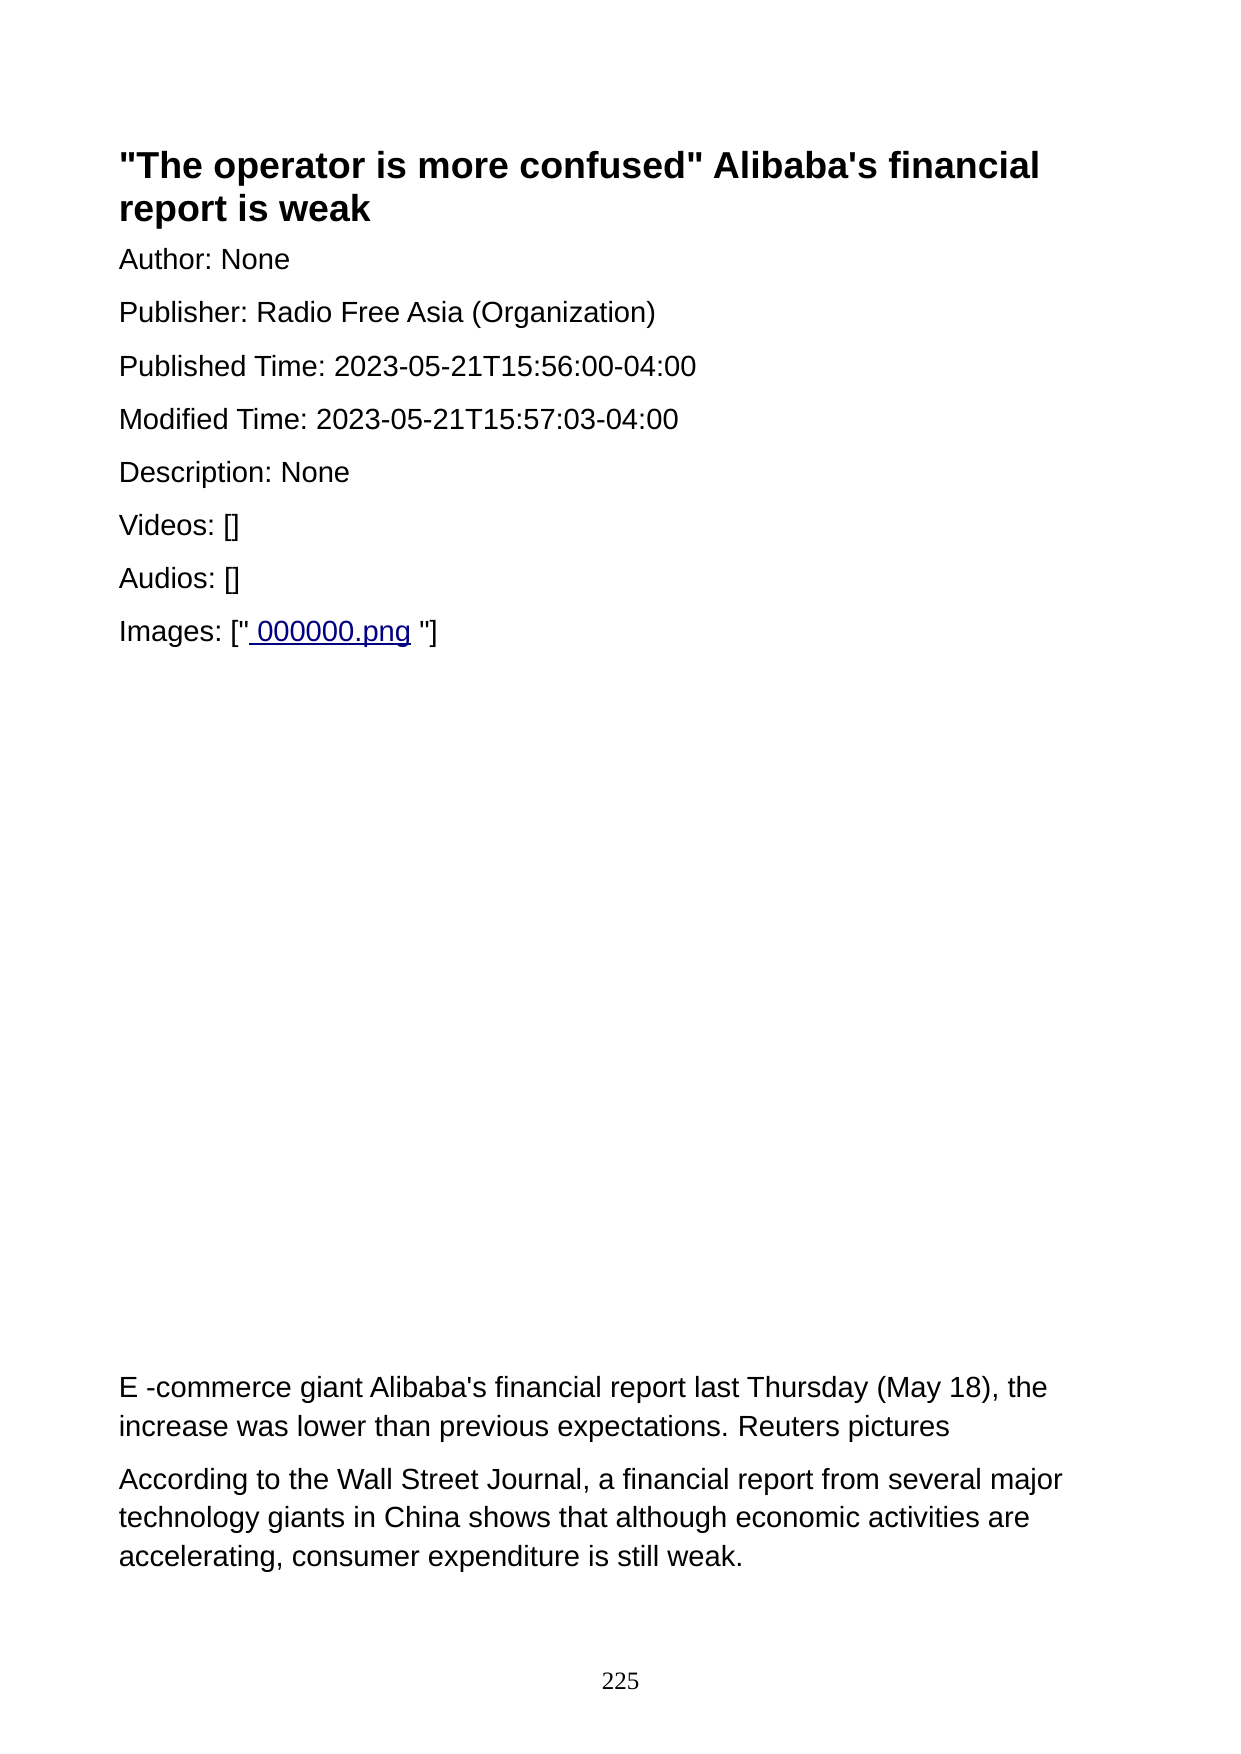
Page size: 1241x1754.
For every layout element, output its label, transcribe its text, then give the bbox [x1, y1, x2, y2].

text Description: None [118, 455, 1122, 488]
text Published Time: 2023-05-21T15:56:00-04:00 [118, 348, 1122, 382]
text Images: [" 000000.png "] [118, 614, 1122, 648]
text Publisher: Radio Free Asia (Organization) [118, 295, 1122, 329]
subtitle "The operator is more confused" Alibaba's financial report is weak [118, 143, 1122, 230]
text According to the Wall Street Journal, a financial report from several major technology giants in China shows that although economic activities are accelerating, consumer expenditure is still weak. [118, 1462, 1122, 1573]
text Modified Time: 2023-05-21T15:57:03-04:00 [118, 402, 1122, 435]
text Author: None [118, 242, 1122, 276]
text Videos: [] [118, 508, 1122, 541]
text E -commerce giant Alibaba's financial report last Thursday (May 18), the increase was lower than previous expectations. Reuters pictures [118, 667, 1122, 1442]
text Audios: [] [118, 561, 1122, 594]
